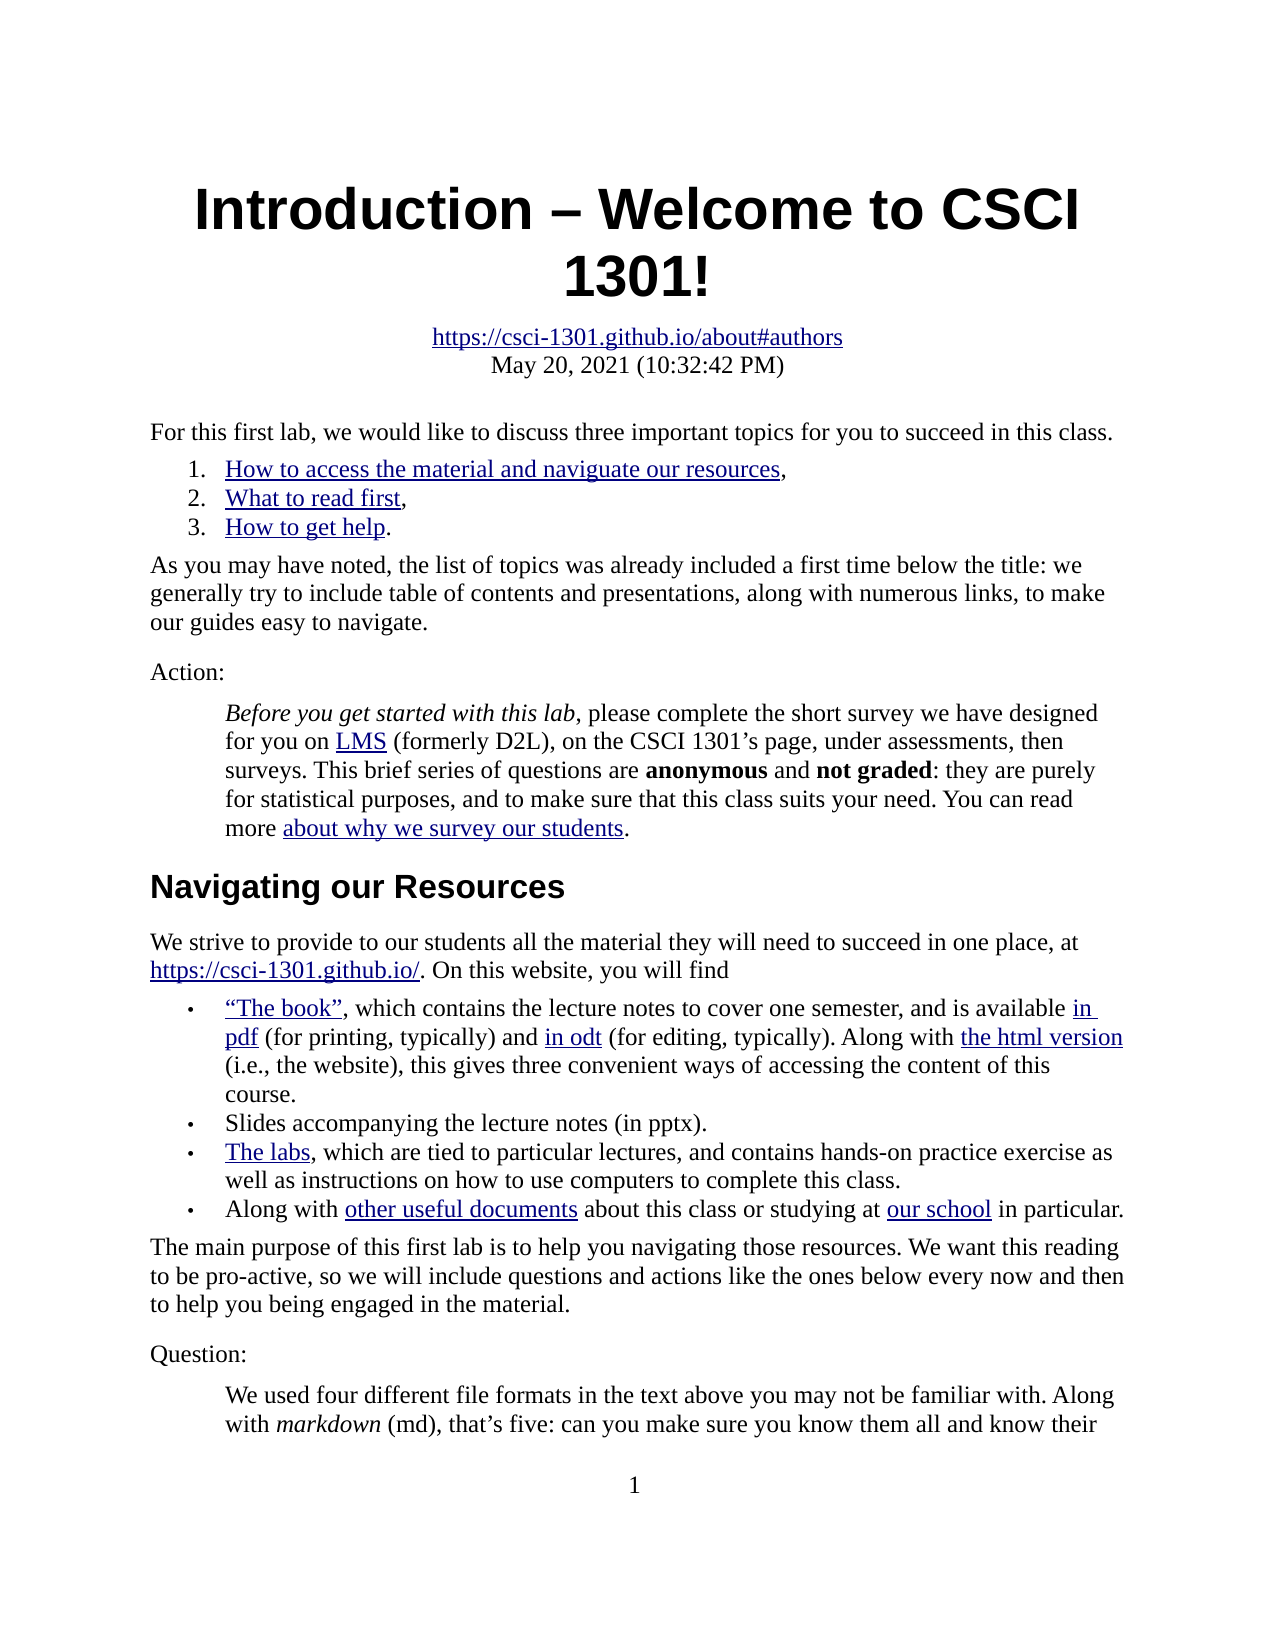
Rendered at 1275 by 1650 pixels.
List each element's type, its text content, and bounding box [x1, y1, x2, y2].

subtitle Navigating our Resources [150, 866, 1125, 905]
list “The book”, which contains the lecture notes to cover one semester, and is available in pdf (for printing, typically) and in odt (for editing, typically). Along with the html version (i.e., the website), this gives three convenient ways of accessing the content of this course. [187, 993, 1125, 1108]
text The main purpose of this first lab is to help you navigating those resources. We want this reading to be pro-active, so we will include questions and actions like the ones below every now and then to help you being engaged in the material. [150, 1232, 1125, 1318]
text For this first lab, we would like to discuss three important topics for you to succeed in this class. [150, 417, 1125, 446]
list Slides accompanying the lecture notes (in pptx). [187, 1108, 1125, 1137]
list How to get help. [187, 512, 1125, 541]
list What to read first, [187, 483, 1125, 512]
text Before you get started with this lab, please complete the short survey we have designed for you on LMS (formerly D2L), on the CSCI 1301’s page, under assessments, then surveys. This brief series of questions are anonymous and not graded: they are purely for statistical purposes, and to make sure that this class suits your need. You can read more about why we survey our students. [225, 698, 1125, 841]
list The labs, which are tied to particular lectures, and contains hands-on practice exercise as well as instructions on how to use computers to complete this class. [187, 1137, 1125, 1194]
text We strive to provide to our students all the material they will need to succeed in one place, at https://csci-1301.github.io/. On this website, you will find [150, 927, 1125, 984]
title Introduction – Welcome to CSCI 1301! [150, 175, 1125, 309]
text Question: [150, 1339, 1125, 1368]
text As you may have noted, the list of topics was already included a first time below the title: we generally try to include table of contents and presentations, along with numerous links, to make our guides easy to navigate. [150, 550, 1125, 636]
text We used four different file formats in the text above you may not be familiar with. Along with markdown (md), that’s five: can you make sure you know them all and know their [225, 1380, 1125, 1437]
list Along with other useful documents about this class or studying at our school in particular. [187, 1194, 1125, 1223]
text May 20, 2021 (10:32:42 PM) [150, 350, 1125, 379]
text Action: [150, 657, 1125, 686]
text https://csci-1301.github.io/about#authors [150, 322, 1125, 350]
list How to access the material and naviguate our resources, [187, 454, 1125, 483]
